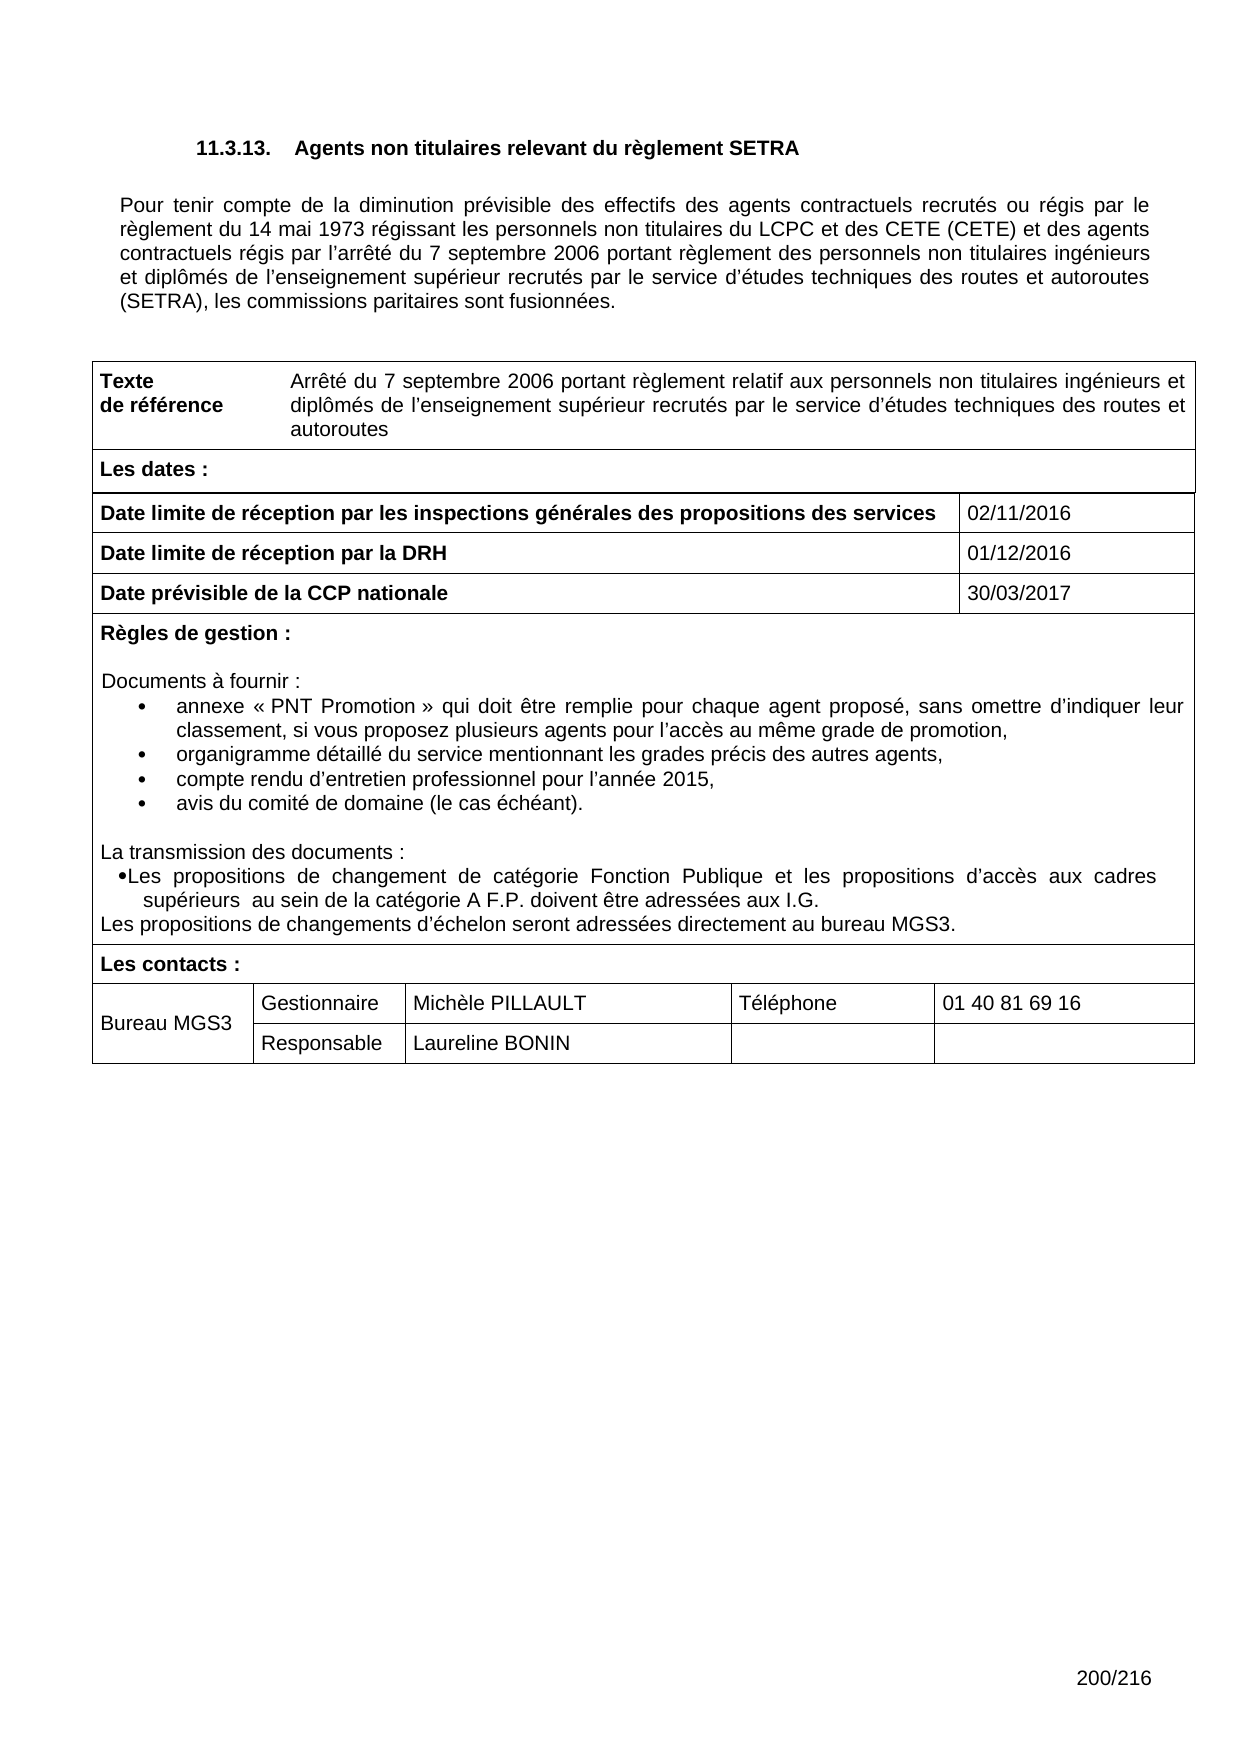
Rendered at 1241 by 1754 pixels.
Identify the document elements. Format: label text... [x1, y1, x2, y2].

table_header Texte de référence [93, 362, 282, 448]
table_cell 01/12/2016 [960, 533, 1194, 573]
table_header Téléphone [732, 984, 934, 1023]
table_cell Date limite de réception par la DRH [93, 533, 959, 573]
table_cell 30/03/2017 [960, 574, 1194, 612]
table_header 02/11/2016 [960, 494, 1194, 532]
table_header Gestionnaire [254, 984, 405, 1023]
table_cell [282, 450, 1195, 492]
table_header Date limite de réception par les inspections générales des propositions des services [93, 494, 959, 532]
table_cell Laureline BONIN [406, 1024, 731, 1063]
table_header Bureau MGS3 [93, 984, 253, 1063]
table_cell [732, 1024, 934, 1063]
table_header Arrêté du 7 septembre 2006 portant règlement relatif aux personnels non titulaires ingénieurs et diplômés de l’enseignement supérieur recrutés par le service d’études techniques des routes et autoroutes [282, 362, 1195, 448]
table_cell Responsable [254, 1024, 405, 1063]
table_cell Date prévisible de la CCP nationale [93, 574, 959, 612]
table_cell Règles de gestion : Documents à fournir : annexe « PNT Promotion » qui doit être remplie pour chaque agent proposé, sans omettre d’indiquer leur classement, si vous proposez plusieurs agents pour l’accès au même grade de promotion, organigramme détaillé du service mentionnant les grades précis des autres agents, compte rendu d’entretien professionnel pour l’année 2015, avis du comité de domaine (le cas échéant). La transmission des documents : Les propositions de changement de catégorie Fonction Publique et les propositions d’accès aux cadres supérieurs au sein de la catégorie A F.P. doivent être adressées aux I.G. Les propositions de changements d’échelon seront adressées directement au bureau MGS3. [93, 614, 1194, 943]
table_header 01 40 81 69 16 [935, 984, 1194, 1023]
table_cell [935, 1024, 1194, 1063]
table_cell Les dates : [93, 450, 282, 492]
subtitle Agents non titulaires relevant du règlement SETRA [121, 136, 1152, 160]
table_header Michèle PILLAULT [406, 984, 731, 1023]
table_cell Les contacts : [93, 945, 1194, 983]
text Pour tenir compte de la diminution prévisible des effectifs des agents contractuels recrutés ou régis par le règlement du 14 mai 1973 régissant les personnels non titulaires du LCPC et des CETE (CETE) et des agents contractuels régis par l’arrêté du 7 septembre 2006 portant règlement des personnels non titulaires ingénieurs et diplômés de l’enseignement supérieur recrutés par le service d’études techniques des routes et autoroutes (SETRA), les commissions paritaires sont fusionnées. [119, 193, 1152, 313]
